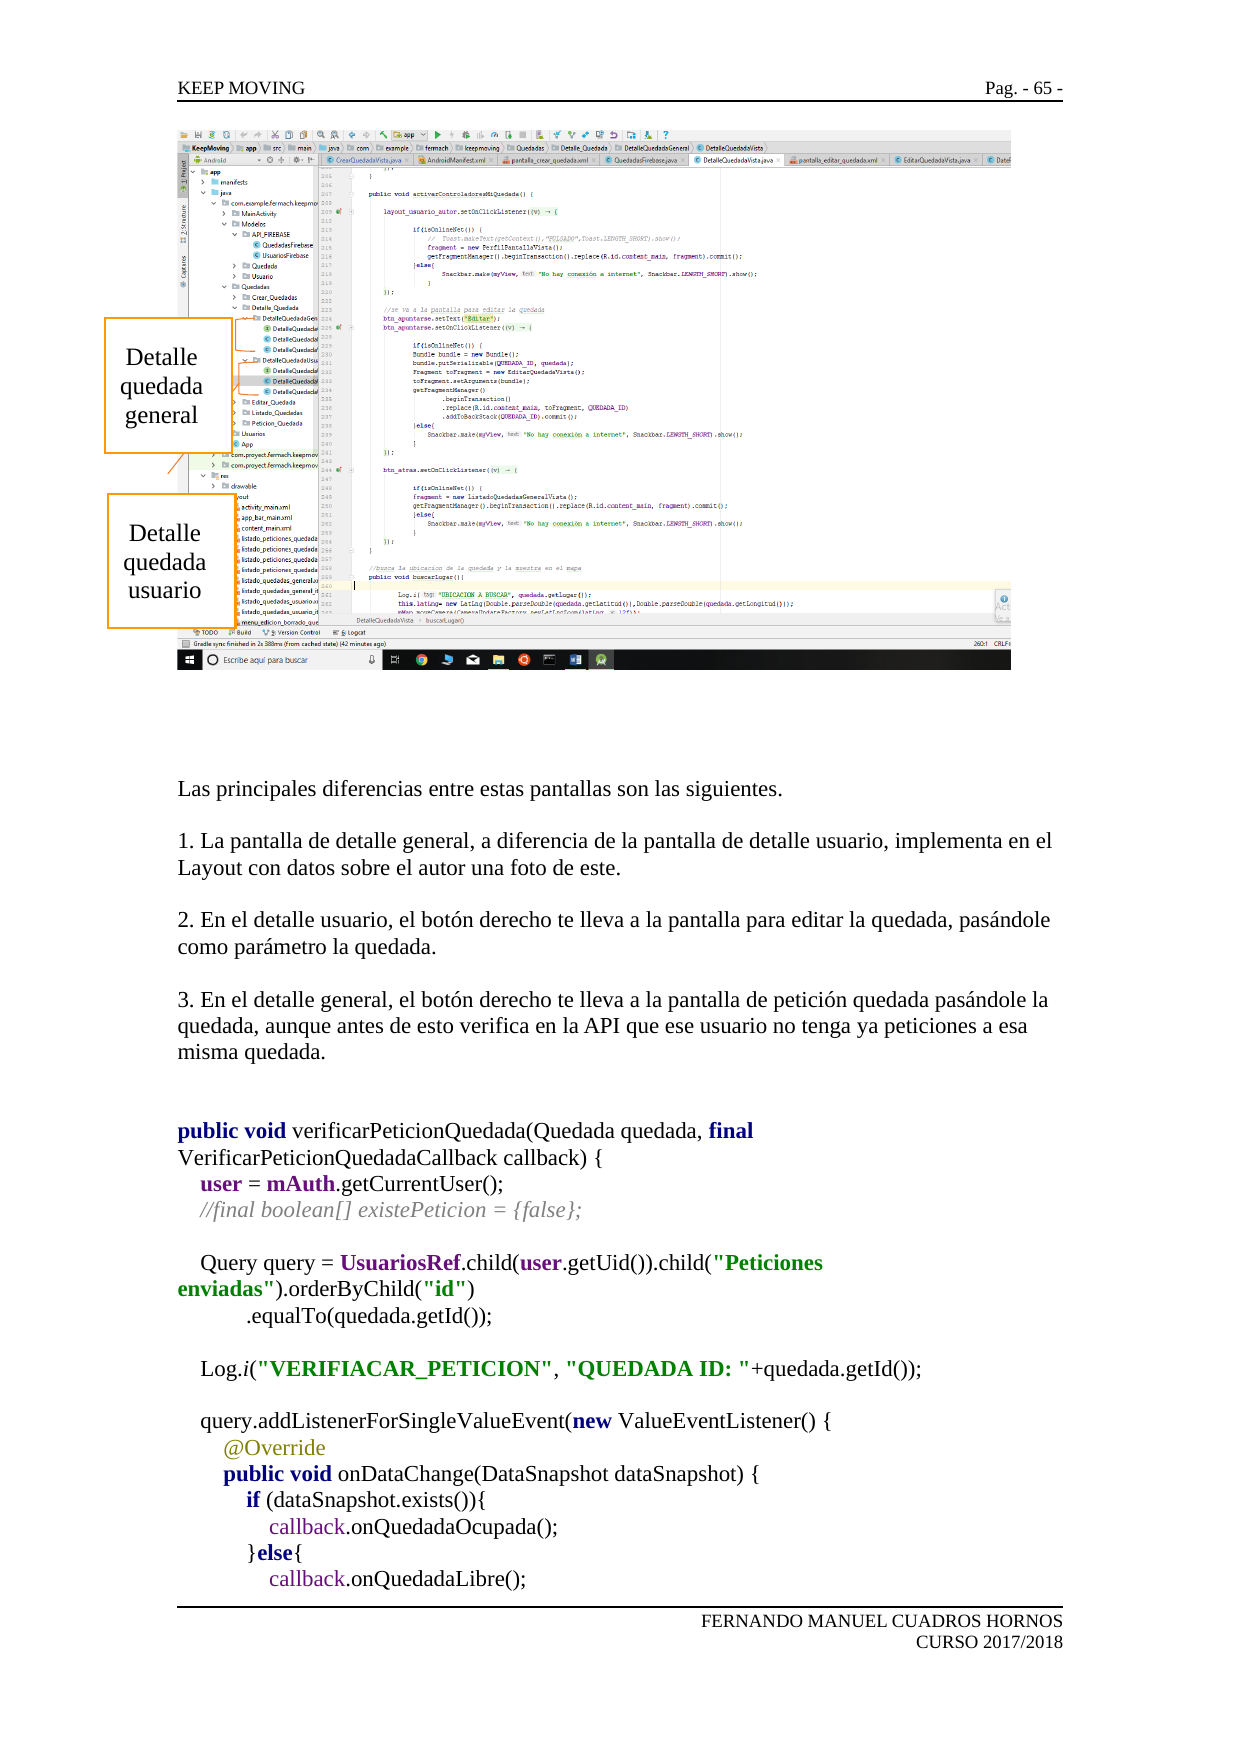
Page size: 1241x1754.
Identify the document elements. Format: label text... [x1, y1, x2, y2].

text 3. En el detalle general, el botón derecho te lleva a la pantalla de petición quedada pasándole la quedada, aunque antes de esto verifica en la API que ese usuario no tenga ya peticiones a esa misma quedada. [177, 986, 1063, 1065]
text 2. En el detalle usuario, el botón derecho te lleva a la pantalla para editar la quedada, pasándole como parámetro la quedada. [177, 907, 1063, 959]
text public void verificarPeticionQuedada(Quedada quedada, final VerificarPeticionQuedadaCallback callback) { user = mAuth.getCurrentUser(); //final boolean[] existePeticion = {false}; Query query = UsuariosRef.child(user.getUid()).child("Peticiones enviadas").orderByChild("id") .equalTo(quedada.getId()); Log.i("VERIFIACAR_PETICION", "QUEDADA ID: "+quedada.getId()); query.addListenerForSingleValueEvent(new ValueEventListener() { @Override public void onDataChange(DataSnapshot dataSnapshot) { if (dataSnapshot.exists()){ callback.onQuedadaOcupada(); }else{ callback.onQuedadaLibre(); [177, 1117, 1063, 1592]
text Las principales diferencias entre estas pantallas son las siguientes. [177, 775, 1063, 801]
text 1. La pantalla de detalle general, a diferencia de la pantalla de detalle usuario, implementa en el Layout con datos sobre el autor una foto de este. [177, 827, 1063, 880]
